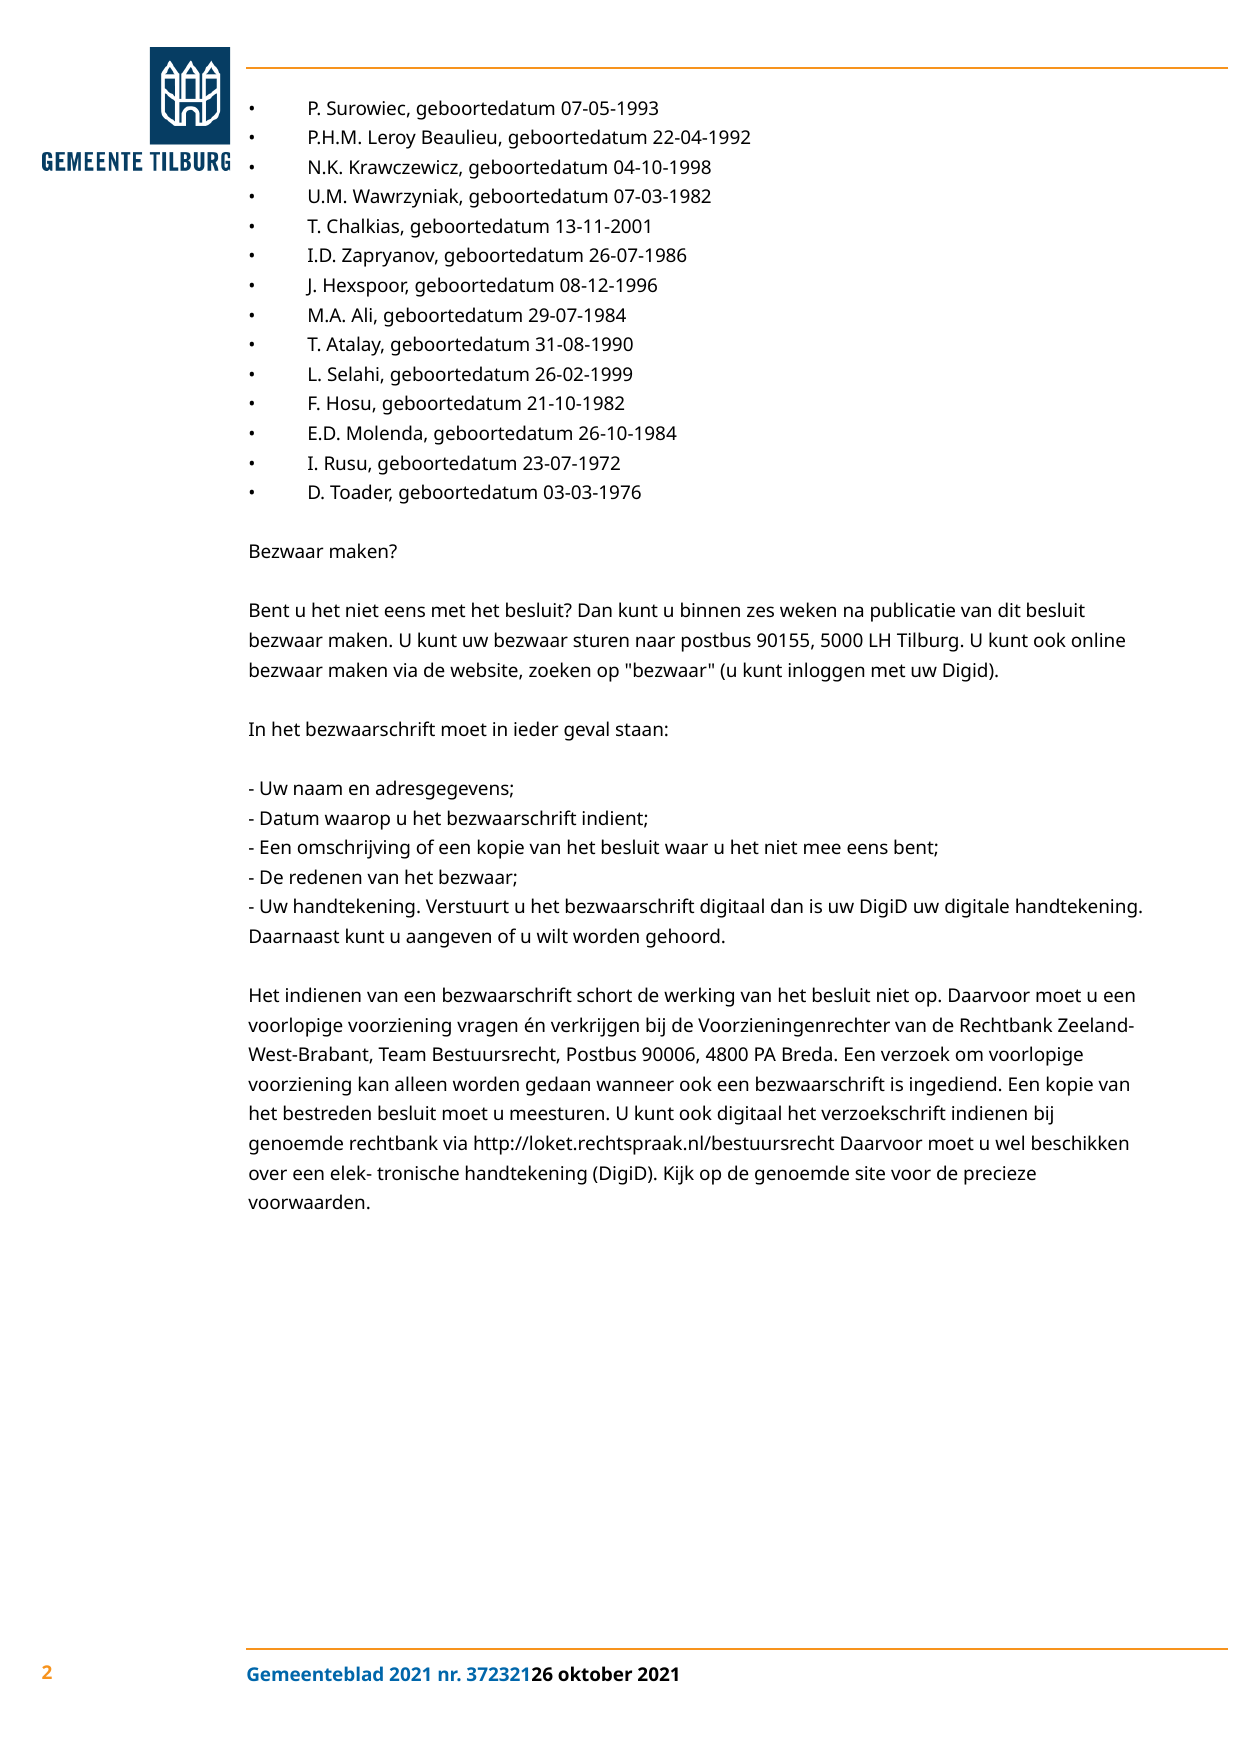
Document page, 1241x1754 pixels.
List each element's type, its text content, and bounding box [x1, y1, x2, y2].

text - Uw naam en adresgegevens; [248, 775, 1152, 801]
text - Datum waarop u het bezwaarschrift indient; [248, 805, 1152, 831]
text Daarnaast kunt u aangeven of u wilt worden gehoord. [248, 923, 1152, 949]
list L. Selahi, geboortedatum 26-02-1999 [248, 361, 1152, 387]
list E.D. Molenda, geboortedatum 26-10-1984 [248, 420, 1152, 446]
list D. Toader, geboortedatum 03-03-1976 [248, 479, 1152, 505]
list T. Atalay, geboortedatum 31-08-1990 [248, 331, 1152, 357]
text Het indienen van een bezwaarschrift schort de werking van het besluit niet op. Daarvoor moet u een voorlopige voorziening vragen én verkrijgen bij de Voorzieningenrechter van de Rechtbank Zeeland-West-Brabant, Team Bestuursrecht, Postbus 90006, 4800 PA Breda. Een verzoek om voorlopige voorziening kan alleen worden gedaan wanneer ook een bezwaarschrift is ingediend. Een kopie van het bestreden besluit moet u meesturen. U kunt ook digitaal het verzoekschrift indienen bij genoemde rechtbank via http://loket.rechtspraak.nl/bestuursrecht Daarvoor moet u wel beschikken over een elek- tronische handtekening (DigiD). Kijk op de genoemde site voor de precieze voorwaarden. [248, 982, 1152, 1215]
text - De redenen van het bezwaar; [248, 864, 1152, 890]
list J. Hexspoor, geboortedatum 08-12-1996 [248, 272, 1152, 298]
list N.K. Krawczewicz, geboortedatum 04-10-1998 [248, 154, 1152, 180]
list I.D. Zapryanov, geboortedatum 26-07-1986 [248, 243, 1152, 268]
list I. Rusu, geboortedatum 23-07-1972 [248, 450, 1152, 476]
text Bezwaar maken? [248, 538, 1152, 564]
picture [41, 47, 231, 172]
list F. Hosu, geboortedatum 21-10-1982 [248, 391, 1152, 416]
text Bent u het niet eens met het besluit? Dan kunt u binnen zes weken na publicatie van dit besluit bezwaar maken. U kunt uw bezwaar sturen naar postbus 90155, 5000 LH Tilburg. U kunt ook online bezwaar maken via de website, zoeken op "bezwaar" (u kunt inloggen met uw Digid). [248, 598, 1152, 683]
list P.H.M. Leroy Beaulieu, geboortedatum 22-04-1992 [248, 124, 1152, 150]
list P. Surowiec, geboortedatum 07-05-1993 [248, 95, 1152, 121]
text - Uw handtekening. Verstuurt u het bezwaarschrift digitaal dan is uw DigiD uw digitale handtekening. [248, 893, 1152, 919]
list T. Chalkias, geboortedatum 13-11-2001 [248, 213, 1152, 239]
list M.A. Ali, geboortedatum 29-07-1984 [248, 302, 1152, 328]
text In het bezwaarschrift moet in ieder geval staan: [248, 716, 1152, 742]
text - Een omschrijving of een kopie van het besluit waar u het niet mee eens bent; [248, 834, 1152, 860]
list U.M. Wawrzyniak, geboortedatum 07-03-1982 [248, 183, 1152, 209]
